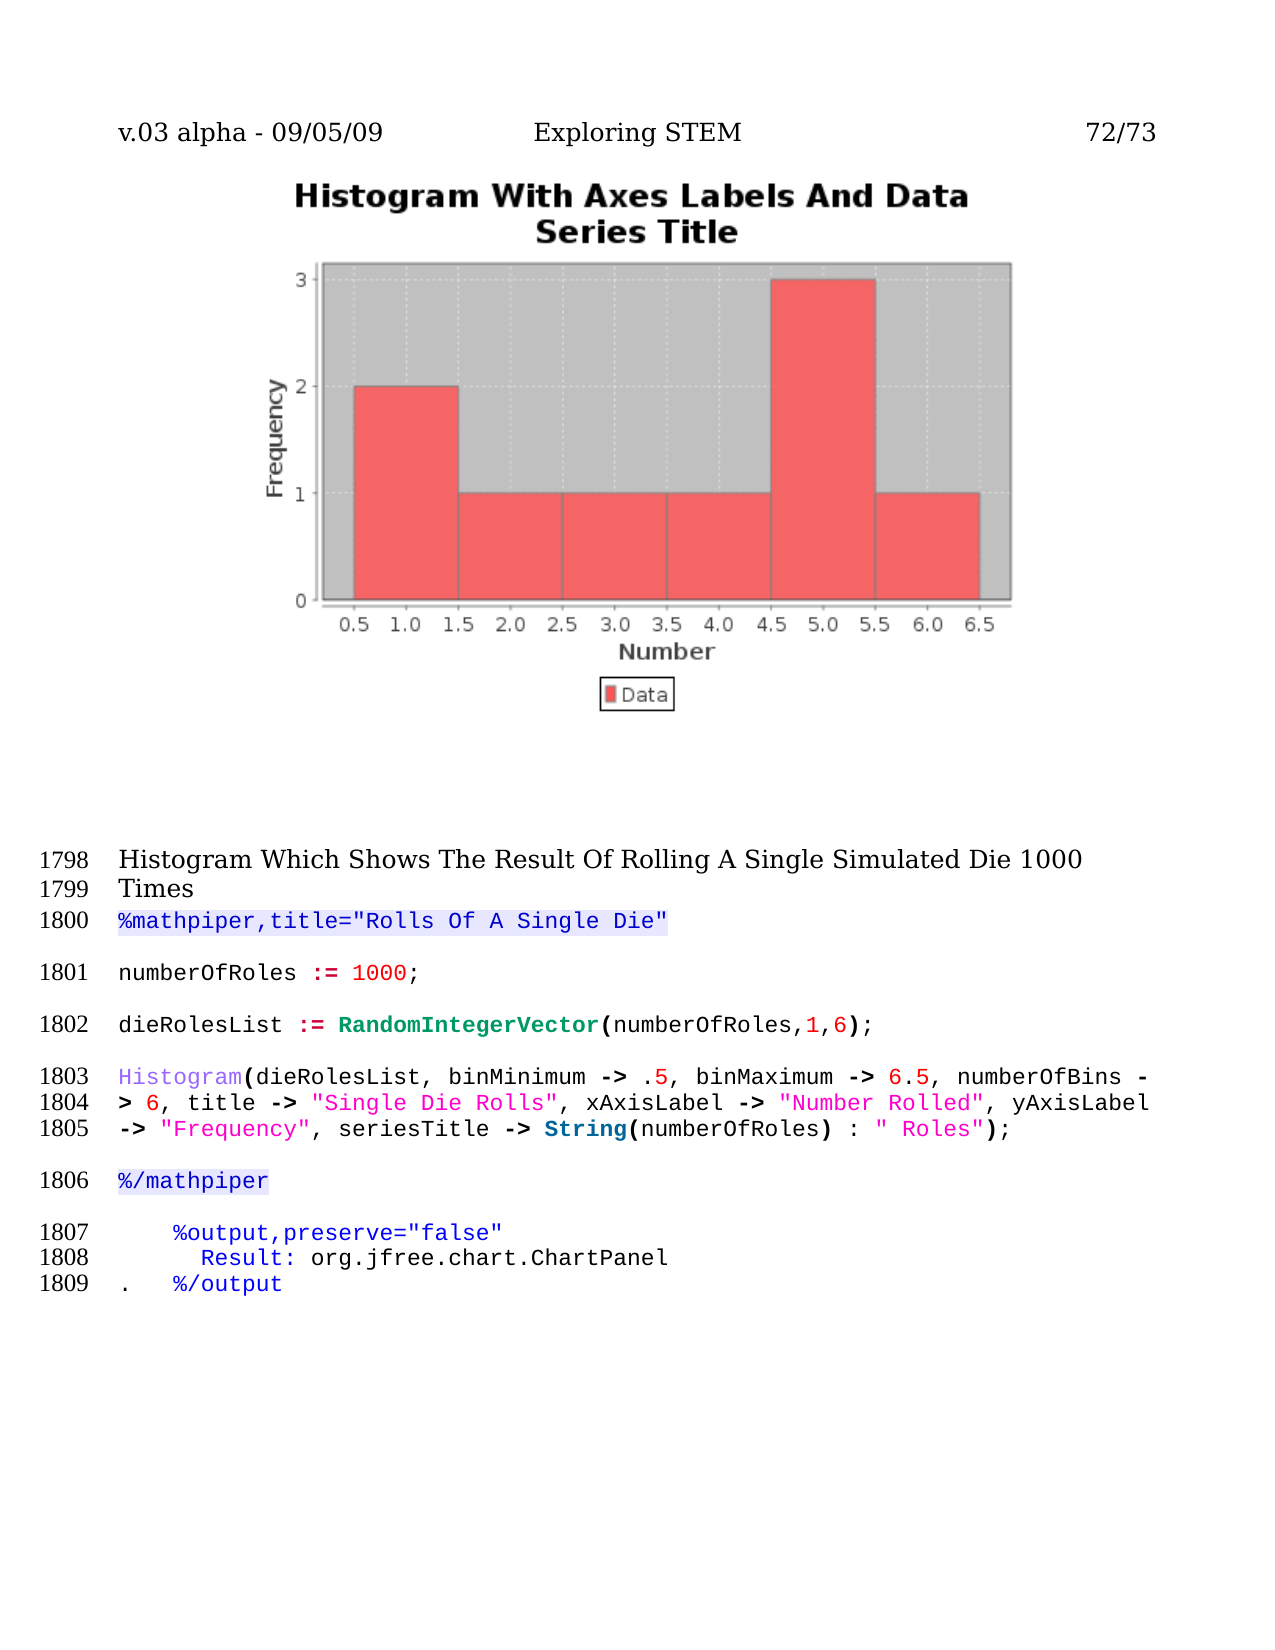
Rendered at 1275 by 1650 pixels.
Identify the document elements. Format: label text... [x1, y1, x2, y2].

picture [245, 176, 1030, 713]
text Histogram Which Shows The Result Of Rolling A Single Simulated Die 1000 Times [118, 845, 1157, 903]
text Histogram(dieRolesList, binMinimum -> .5, binMaximum -> 6.5, numberOfBins -> 6, title -> "Single Die Rolls", xAxisLabel -> "Number Rolled", yAxisLabel -> "Frequency", seriesTitle -> String(numberOfRoles) : " Roles"); [118, 1065, 1157, 1143]
text %mathpiper,title="Rolls Of A Single Die" [118, 909, 1157, 936]
text numberOfRoles := 1000; [118, 961, 1157, 987]
text . %/output [118, 1273, 1157, 1299]
text %output,preserve="false" [118, 1221, 1157, 1247]
text dieRolesList := RandomIntegerVector(numberOfRoles,1,6); [118, 1013, 1157, 1039]
text %/mathpiper [118, 1169, 1157, 1195]
text Result: org.jfree.chart.ChartPanel [118, 1247, 1157, 1273]
